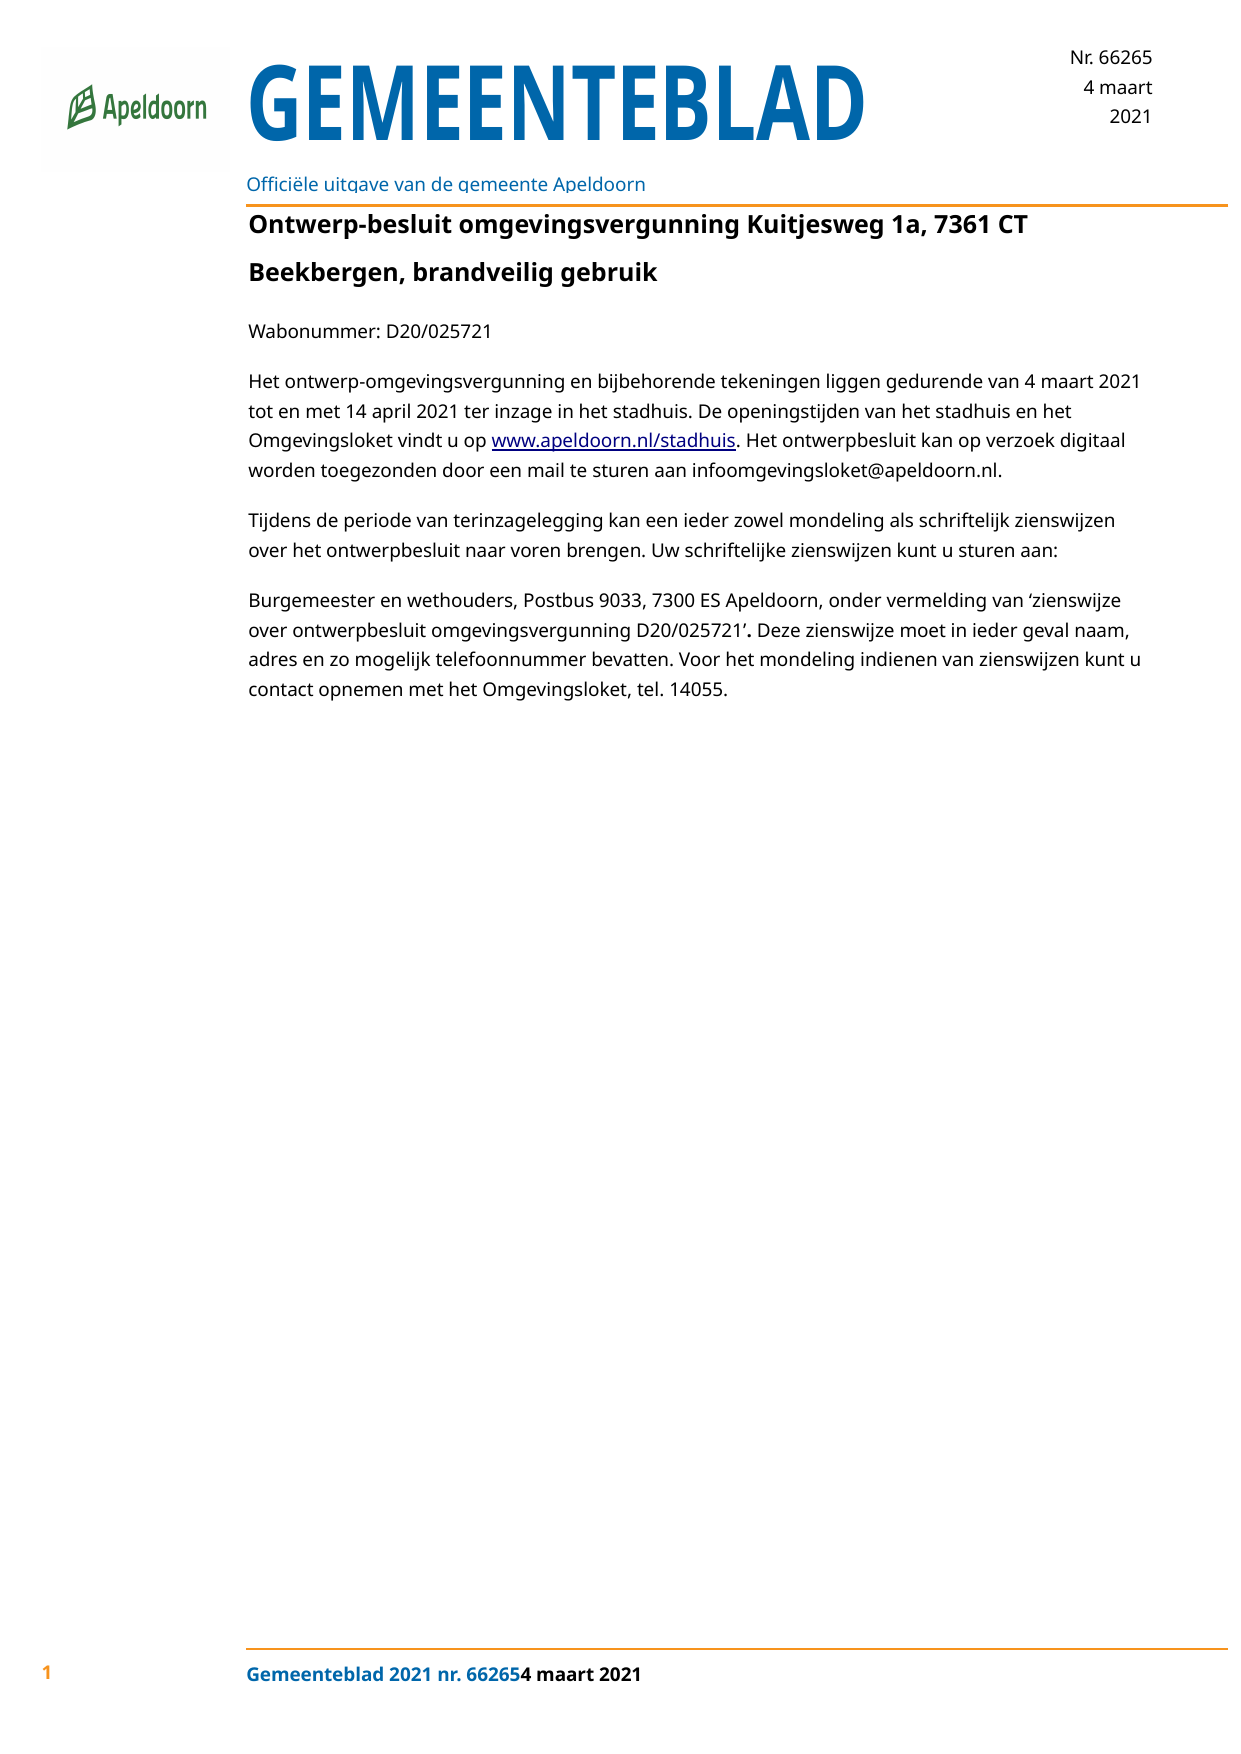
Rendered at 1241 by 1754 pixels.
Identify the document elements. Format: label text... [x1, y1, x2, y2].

text Wabonummer: D20/025721 [248, 318, 1152, 344]
text Het ontwerp-omgevingsvergunning en bijbehorende tekeningen liggen gedurende van 4 maart 2021 tot en met 14 april 2021 ter inzage in het stadhuis. De openingstijden van het stadhuis en het Omgevingsloket vindt u op www.apeldoorn.nl/stadhuis. Het ontwerpbesluit kan op verzoek digitaal worden toegezonden door een mail te sturen aan infoomgevingsloket@apeldoorn.nl. [248, 368, 1152, 483]
text Tijdens de periode van terinzagelegging kan een ieder zowel mondeling als schriftelijk zienswijzen over het ontwerpbesluit naar voren brengen. Uw schriftelijke zienswijzen kunt u sturen aan: [248, 507, 1152, 563]
picture [41, 47, 231, 172]
text Ontwerp-besluit omgevingsvergunning Kuitjesweg 1a, 7361 CT Beekbergen, brandveilig gebruik [248, 207, 1152, 288]
text Burgemeester en wethouders, Postbus 9033, 7300 ES Apeldoorn, onder vermelding van ‘zienswijze over ontwerpbesluit omgevingsvergunning D20/025721’. Deze zienswijze moet in ieder geval naam, adres en zo mogelijk telefoonnummer bevatten. Voor het mondeling indienen van zienswijzen kunt u contact opnemen met het Omgevingsloket, tel. 14055. [248, 587, 1152, 702]
